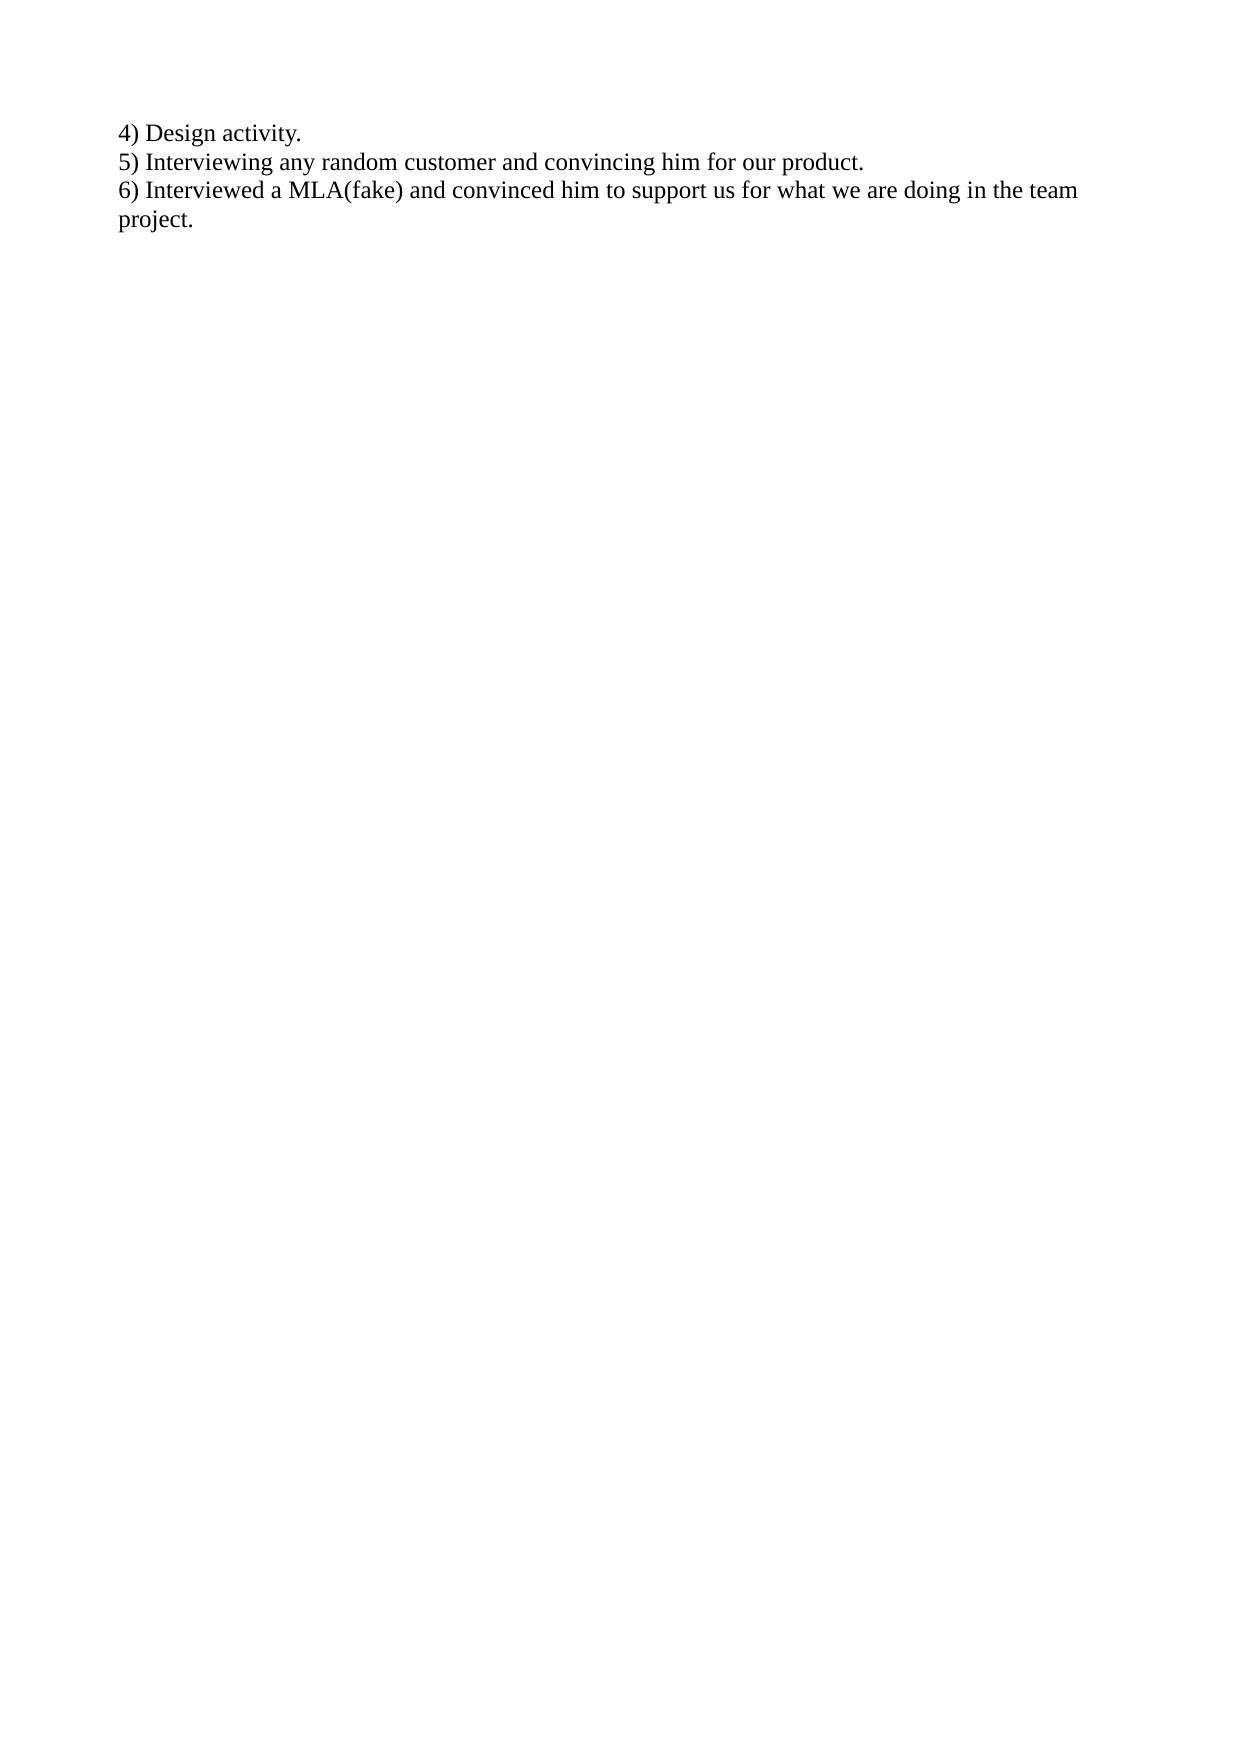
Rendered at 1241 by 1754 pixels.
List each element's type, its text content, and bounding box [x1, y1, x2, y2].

text 4) Design activity. [118, 118, 1122, 147]
text 6) Interviewed a MLA(fake) and convinced him to support us for what we are doing in the team project. [118, 176, 1122, 233]
text 5) Interviewing any random customer and convincing him for our product. [118, 147, 1122, 176]
